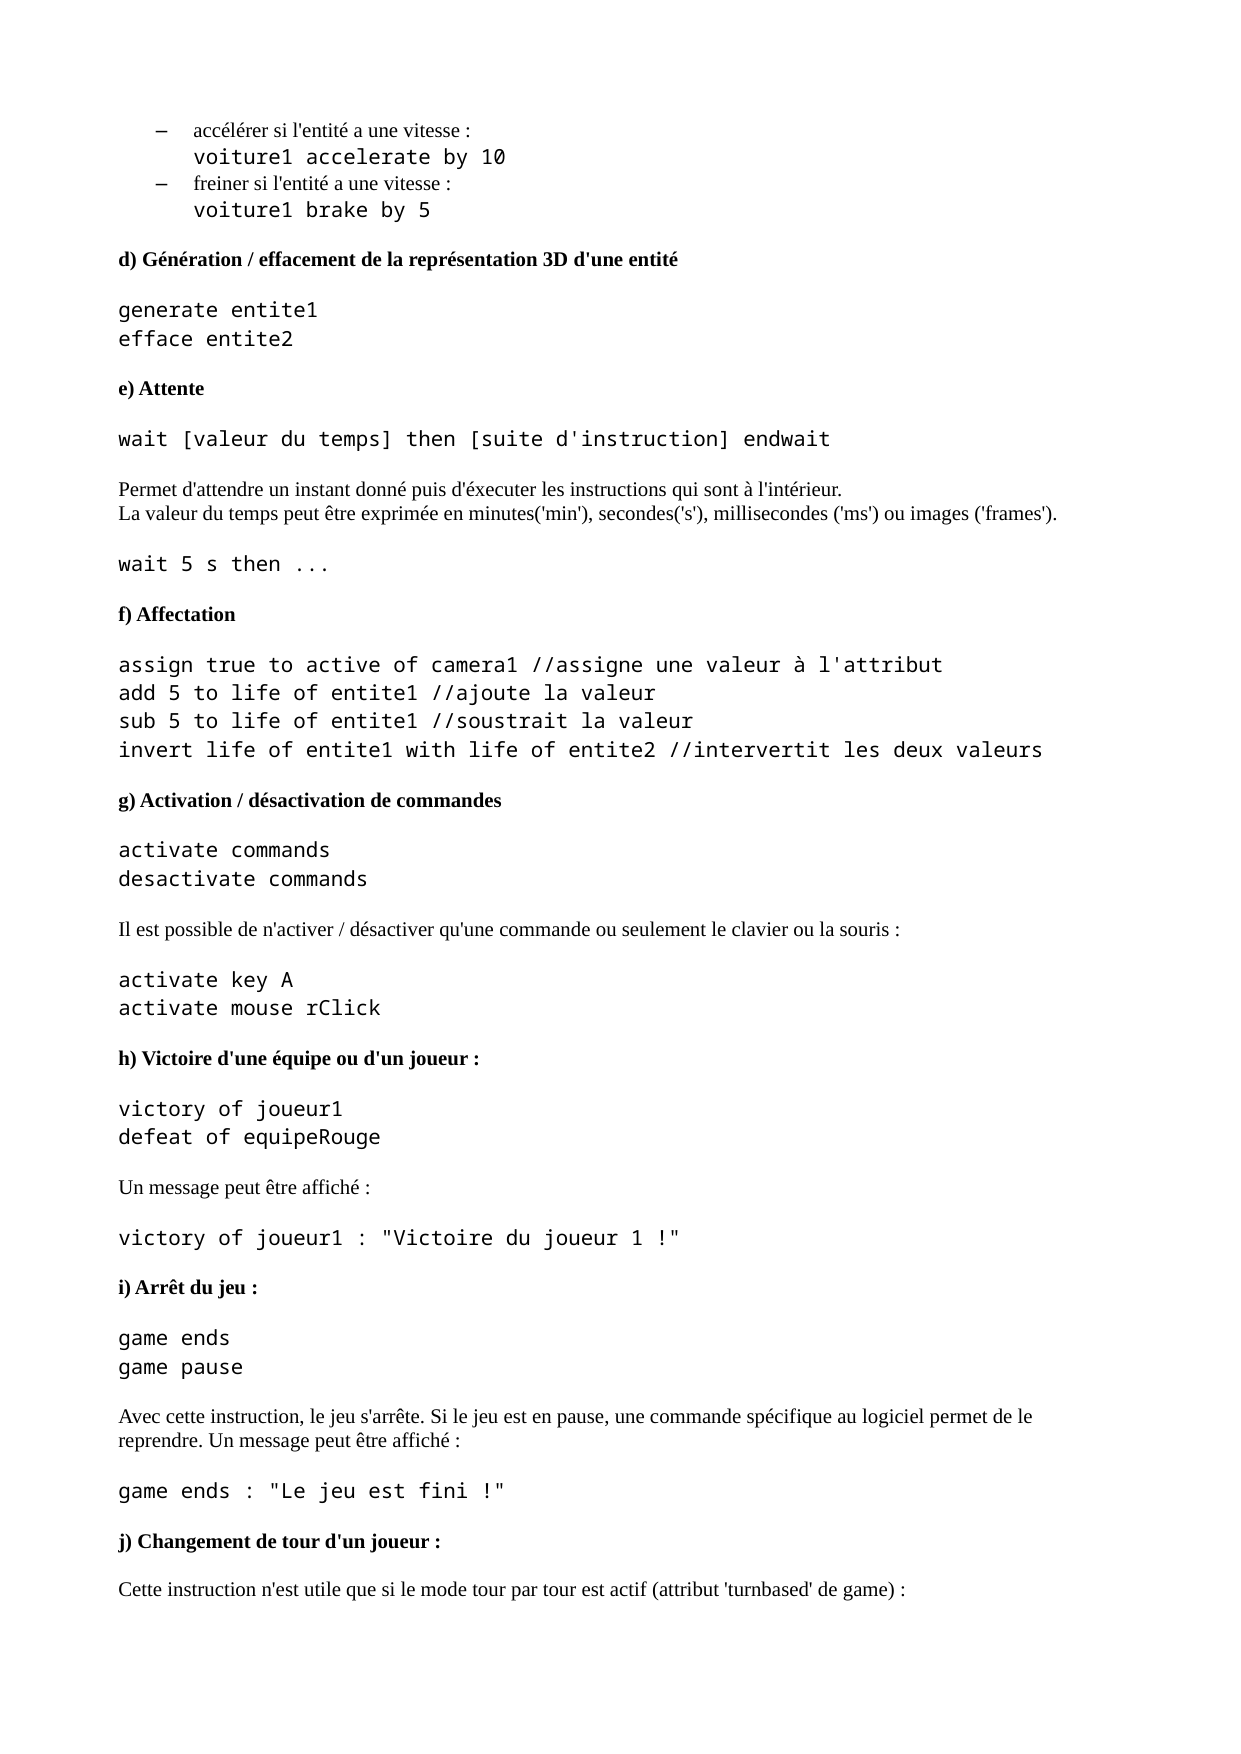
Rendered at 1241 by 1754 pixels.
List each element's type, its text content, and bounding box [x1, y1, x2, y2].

list voiture1 brake by 5 [156, 195, 1122, 223]
text activate mouse rClick [118, 993, 1122, 1022]
text h) Victoire d'une équipe ou d'un joueur : [118, 1046, 1122, 1070]
text activate commands [118, 836, 1122, 864]
text d) Génération / effacement de la représentation 3D d'une entité [118, 247, 1122, 271]
text Permet d'attendre un instant donné puis d'éxecuter les instructions qui sont à l'intérieur. [118, 477, 1122, 501]
text game pause [118, 1352, 1122, 1380]
text sub 5 to life of entite1 //soustrait la valeur [118, 707, 1122, 735]
text i) Arrêt du jeu : [118, 1275, 1122, 1299]
text efface entite2 [118, 324, 1122, 352]
text add 5 to life of entite1 //ajoute la valeur [118, 678, 1122, 707]
list voiture1 accelerate by 10 [156, 142, 1122, 171]
text e) Attente [118, 376, 1122, 400]
text Cette instruction n'est utile que si le mode tour par tour est actif (attribut 'turnbased' de game) : [118, 1577, 1122, 1601]
list freiner si l'entité a une vitesse : [156, 171, 1122, 195]
text Avec cette instruction, le jeu s'arrête. Si le jeu est en pause, une commande spécifique au logiciel permet de le reprendre. Un message peut être affiché : [118, 1404, 1122, 1452]
list accélérer si l'entité a une vitesse : [156, 118, 1122, 142]
text generate entite1 [118, 295, 1122, 324]
text La valeur du temps peut être exprimée en minutes('min'), secondes('s'), millisecondes ('ms') ou images ('frames'). [118, 501, 1122, 525]
text j) Changement de tour d'un joueur : [118, 1529, 1122, 1553]
text invert life of entite1 with life of entite2 //intervertit les deux valeurs [118, 735, 1122, 763]
text f) Affectation [118, 602, 1122, 626]
text defeat of equipeRouge [118, 1122, 1122, 1151]
text wait [valeur du temps] then [suite d'instruction] endwait [118, 424, 1122, 453]
text wait 5 s then ... [118, 549, 1122, 577]
text Il est possible de n'activer / désactiver qu'une commande ou seulement le clavier ou la souris : [118, 917, 1122, 941]
text victory of joueur1 : "Victoire du joueur 1 !" [118, 1223, 1122, 1251]
text game ends : "Le jeu est fini !" [118, 1477, 1122, 1505]
text assign true to active of camera1 //assigne une valeur à l'attribut [118, 650, 1122, 678]
text g) Activation / désactivation de commandes [118, 787, 1122, 812]
text desactivate commands [118, 864, 1122, 892]
text game ends [118, 1323, 1122, 1352]
text activate key A [118, 965, 1122, 993]
text victory of joueur1 [118, 1094, 1122, 1122]
text Un message peut être affiché : [118, 1175, 1122, 1199]
